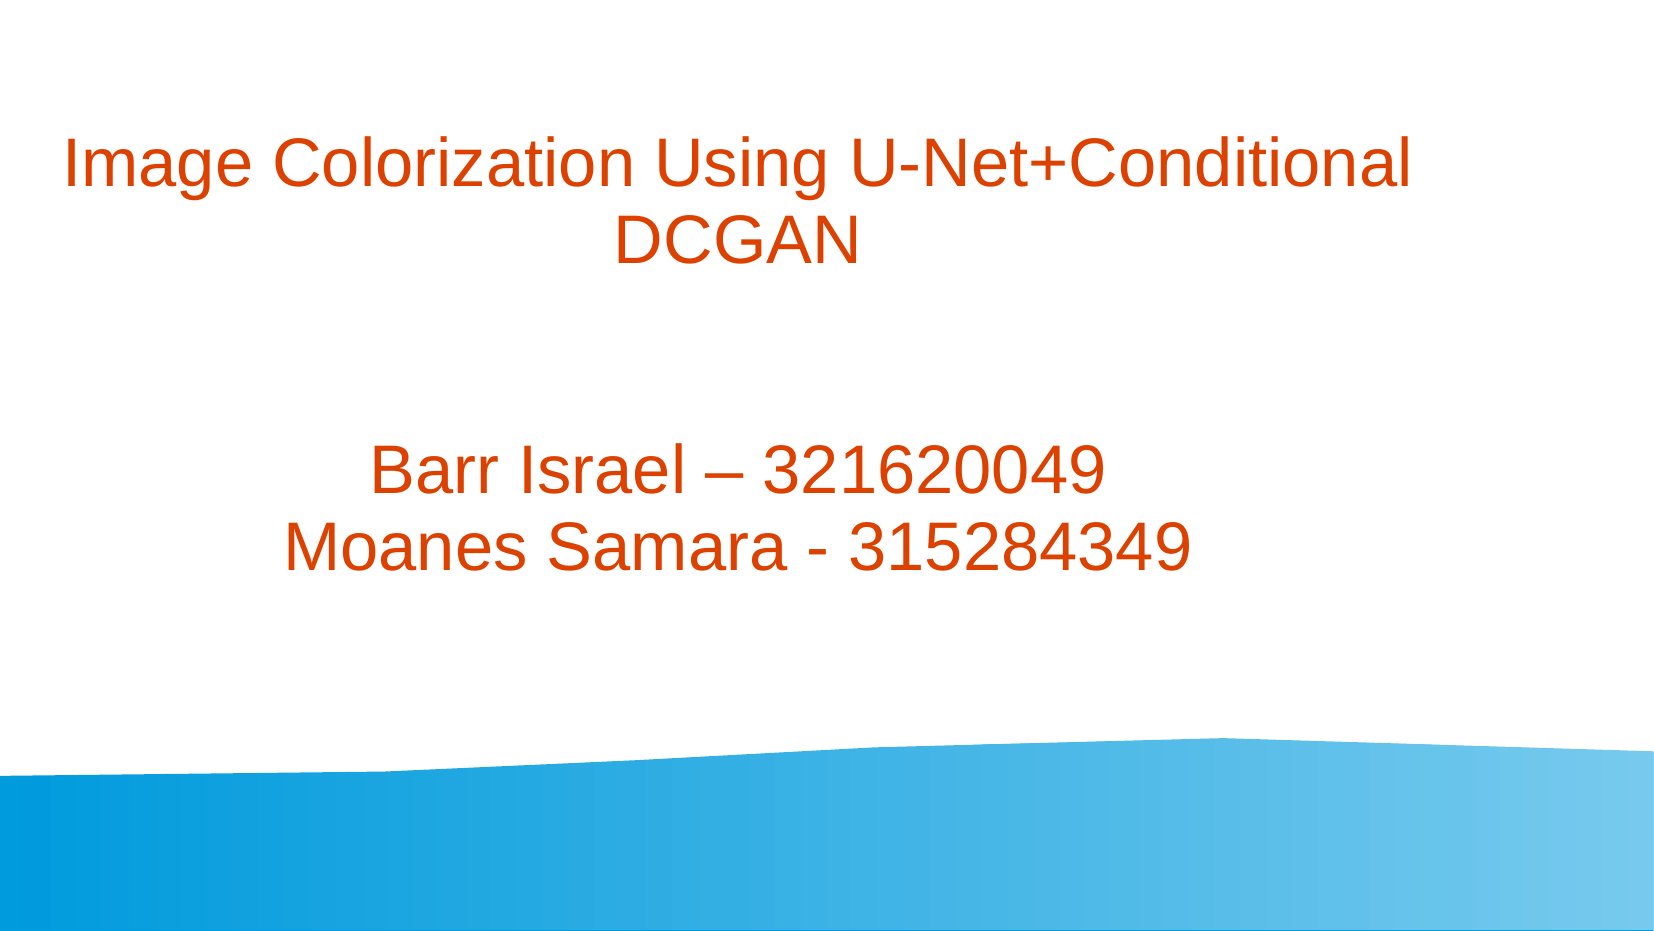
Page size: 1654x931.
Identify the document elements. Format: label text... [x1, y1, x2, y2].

title Image Colorization Using U-Net+Conditional DCGAN Barr Israel – 321620049 Moanes Samara - 315284349 [0, 124, 1477, 585]
